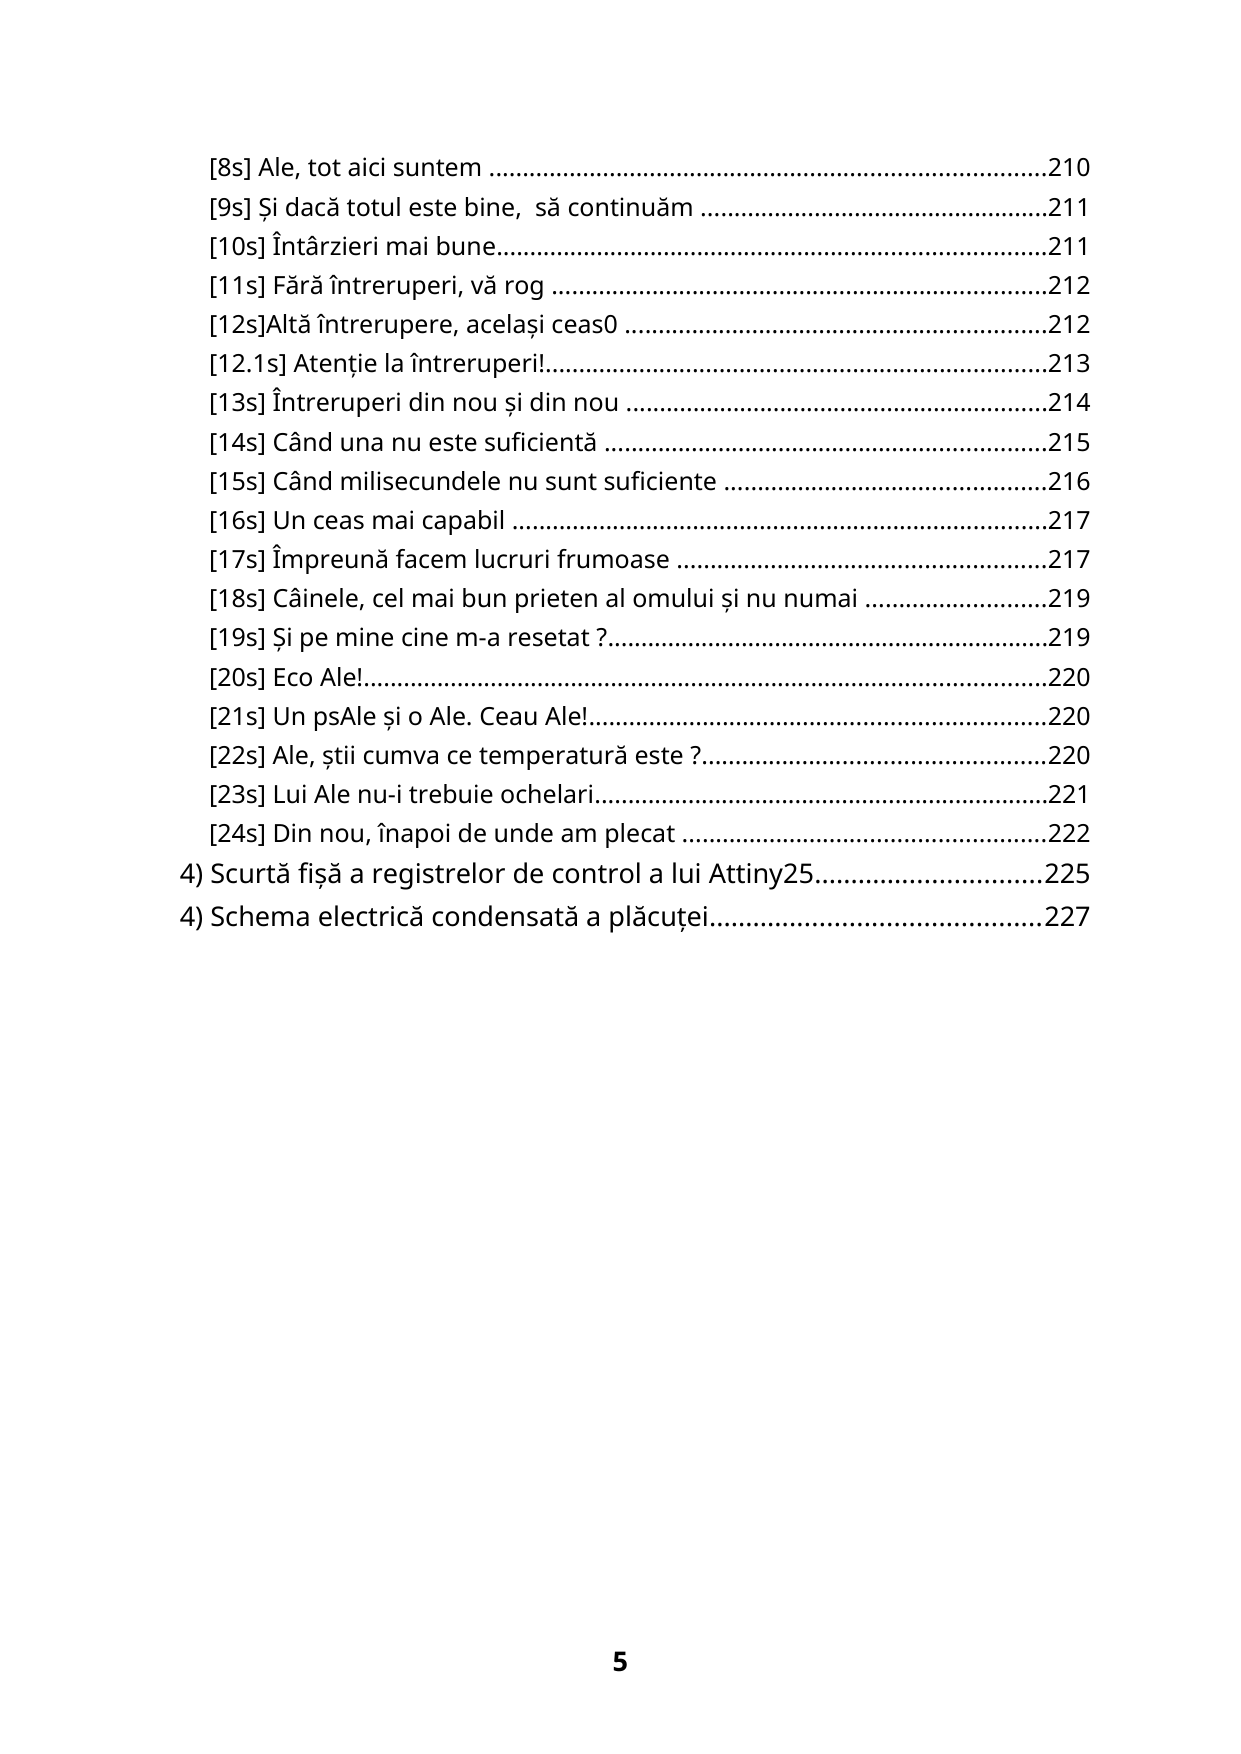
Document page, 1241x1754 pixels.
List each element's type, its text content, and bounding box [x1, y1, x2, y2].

text [11s] Fără întreruperi, vă rog ... 212 [209, 267, 1091, 302]
text [12.1s] Atenție la întreruperi! 213 [209, 346, 1091, 380]
text [22s] Ale, știi cumva ce temperatură este ? 220 [209, 737, 1091, 772]
text [12s]Altă întrerupere, același ceas0 ... 212 [209, 307, 1091, 341]
text [16s] Un ceas mai capabil ... 217 [209, 502, 1091, 537]
text [17s] Împreună facem lucruri frumoase ... 217 [209, 542, 1091, 576]
text [20s] Eco Ale! 220 [209, 659, 1091, 693]
text [18s] Câinele, cel mai bun prieten al omului și nu numai ... 219 [209, 581, 1091, 615]
text [23s] Lui Ale nu-i trebuie ochelari 221 [209, 777, 1091, 811]
text [19s] Și pe mine cine m-a resetat ? 219 [209, 620, 1091, 654]
text [15s] Când milisecundele nu sunt suficiente ... 216 [209, 463, 1091, 497]
text [10s] Întârzieri mai bune 211 [209, 228, 1091, 262]
text [8s] Ale, tot aici suntem ... 210 [209, 150, 1091, 184]
text 4) Schema electrică condensată a plăcuței 227 [179, 897, 1091, 934]
text [14s] Când una nu este suficientă ... 215 [209, 424, 1091, 458]
text [21s] Un psAle și o Ale. Ceau Ale! 220 [209, 698, 1091, 732]
text [24s] Din nou, înapoi de unde am plecat ... 222 [209, 816, 1091, 850]
text [13s] Întreruperi din nou și din nou ... 214 [209, 385, 1091, 419]
text [9s] Și dacă totul este bine, să continuăm ... 211 [209, 189, 1091, 223]
text 4) Scurtă fișă a registrelor de control a lui Attiny25 225 [179, 855, 1091, 892]
